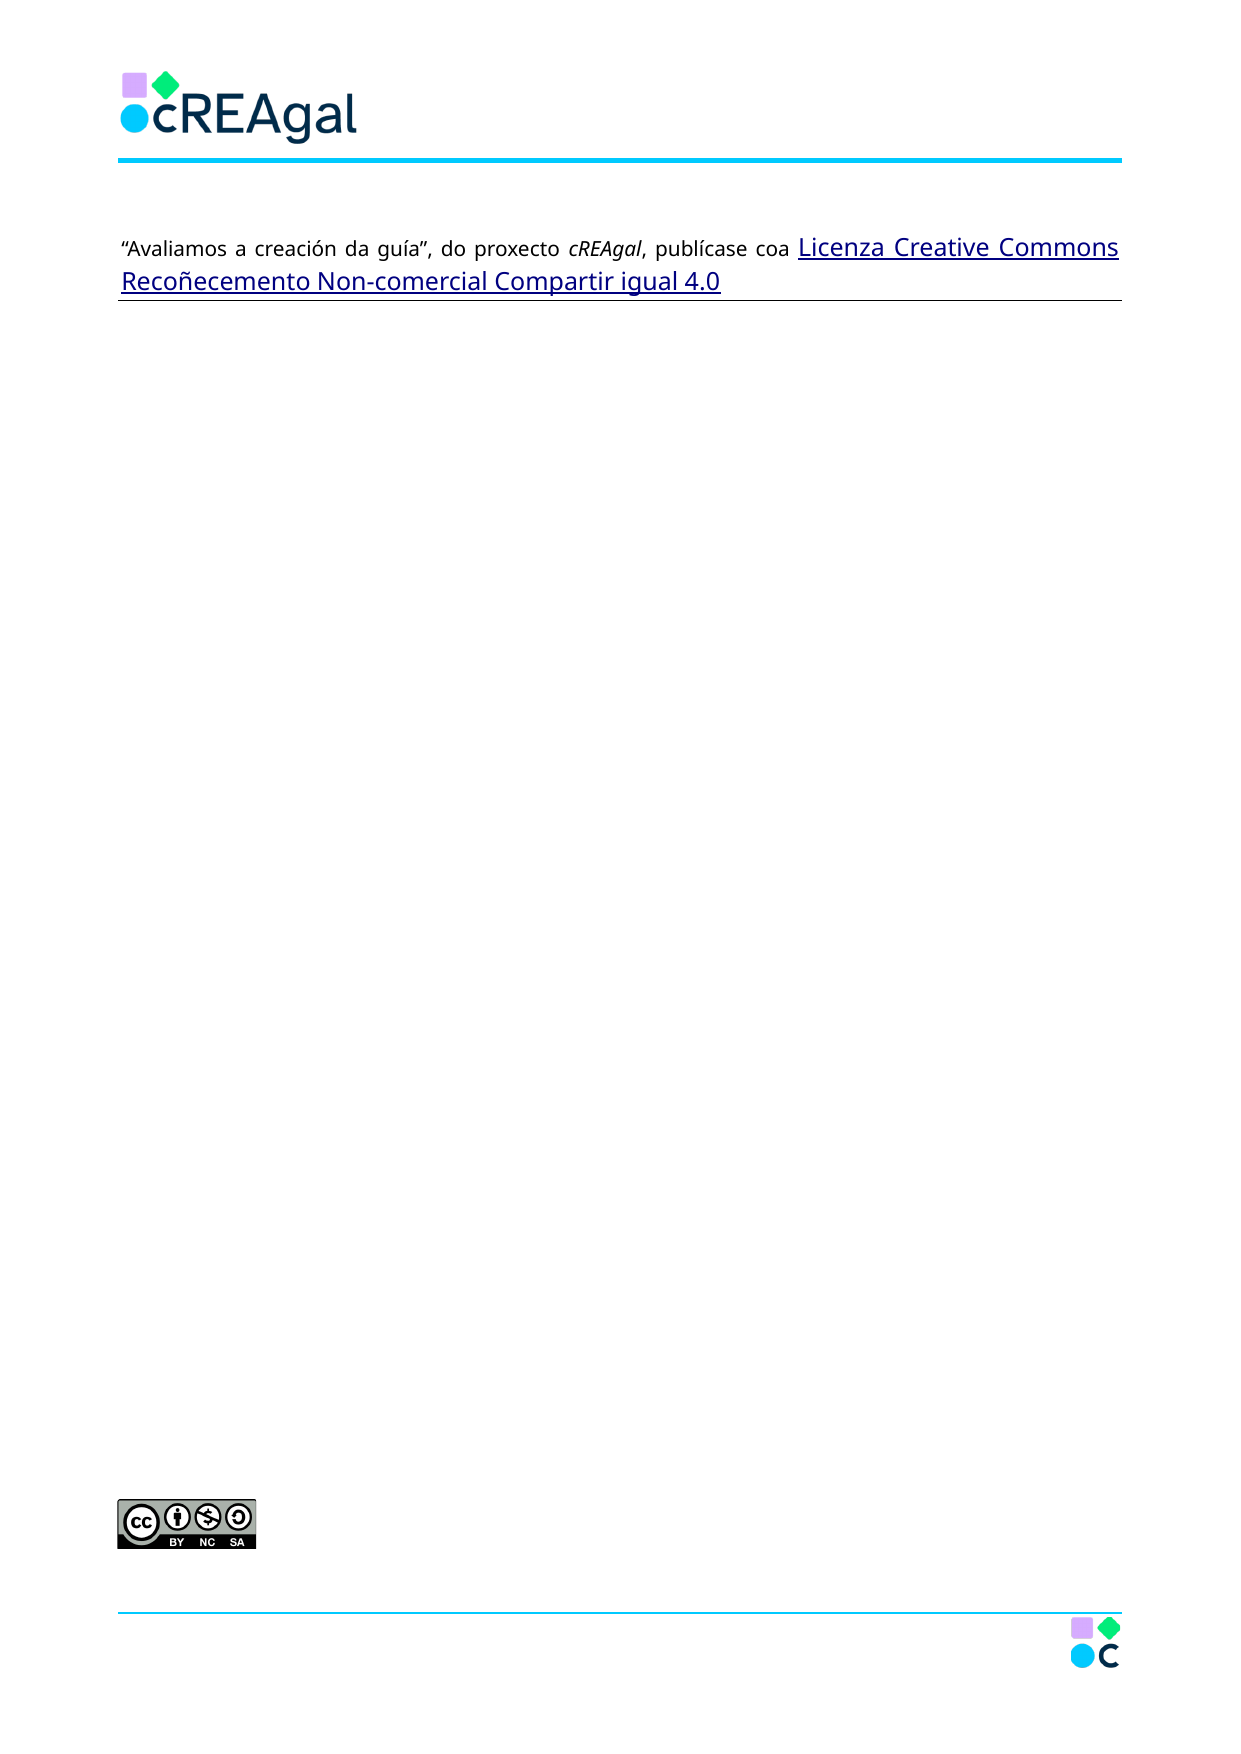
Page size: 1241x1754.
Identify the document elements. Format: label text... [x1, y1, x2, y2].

picture [1071, 1617, 1121, 1668]
picture [117, 1499, 257, 1549]
text “Avaliamos a creación da guía”, do proxecto cREAgal, publícase coa Licenza Creative Commons Recoñecemento Non-comercial Compartir igual 4.0 [118, 229, 1122, 300]
picture [120, 71, 357, 144]
